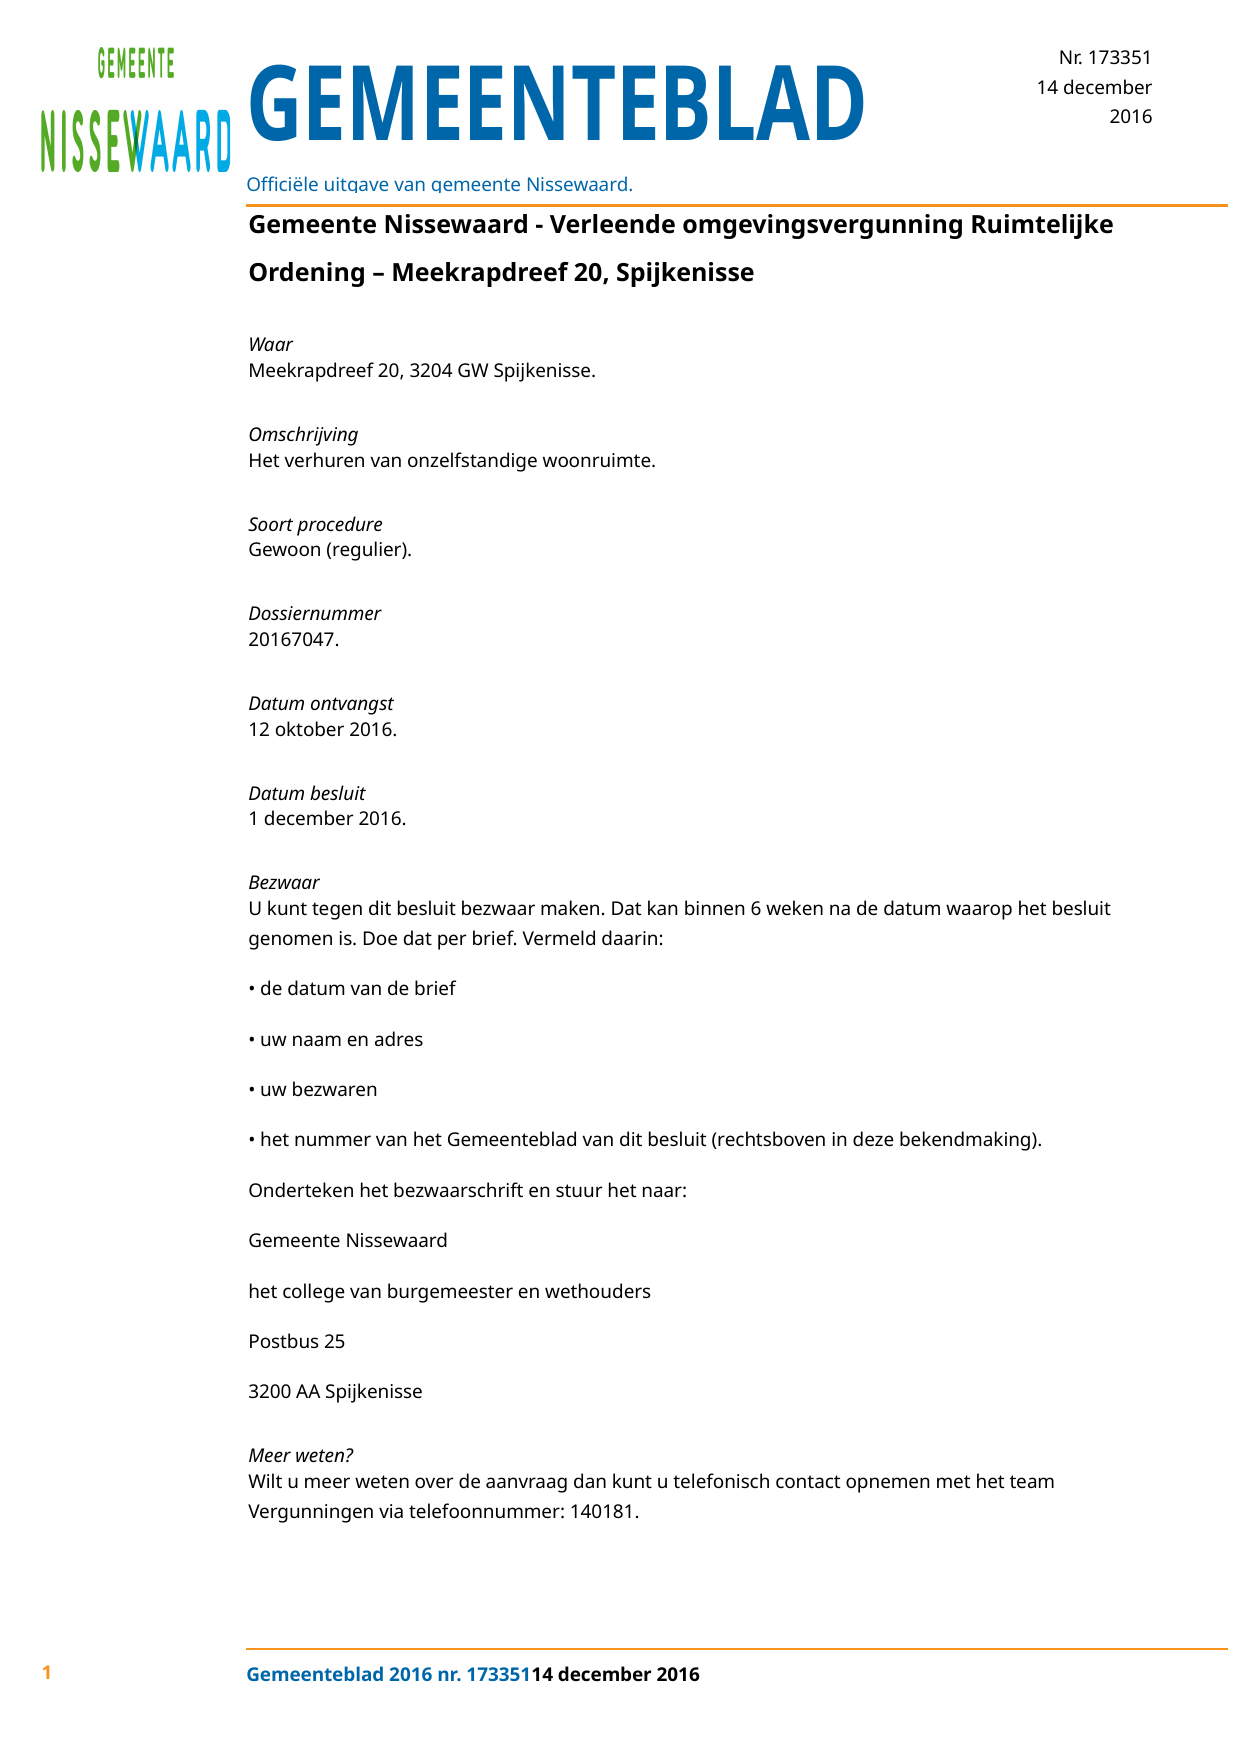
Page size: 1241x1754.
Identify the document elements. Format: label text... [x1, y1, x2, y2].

text • uw naam en adres [248, 1026, 1152, 1051]
text U kunt tegen dit besluit bezwaar maken. Dat kan binnen 6 weken na de datum waarop het besluit genomen is. Doe dat per brief. Vermeld daarin: [248, 895, 1152, 951]
text Meer weten? [248, 1443, 1152, 1468]
text het college van burgemeester en wethouders [248, 1278, 1152, 1303]
text Postbus 25 [248, 1328, 1152, 1354]
text 1 december 2016. [248, 806, 1152, 831]
text Gemeente Nissewaard [248, 1227, 1152, 1253]
picture [154, 157, 165, 172]
text Datum ontvangst [248, 690, 1152, 716]
text Dossiernummer [248, 601, 1152, 626]
text 12 oktober 2016. [248, 716, 1152, 742]
text Gewoon (regulier). [248, 537, 1152, 562]
text Het verhuren van onzelfstandige woonruimte. [248, 447, 1152, 473]
text Meekrapdreef 20, 3204 GW Spijkenisse. [248, 357, 1152, 383]
picture [200, 151, 206, 172]
text Datum besluit [248, 780, 1152, 806]
text 20167047. [248, 626, 1152, 652]
text Bezwaar [248, 869, 1152, 895]
text Gemeente Nissewaard - Verleende omgevingsvergunning Ruimtelijke Ordening – Meekrapdreef 20, Spijkenisse [248, 207, 1152, 288]
picture [222, 122, 227, 160]
picture [41, 47, 231, 172]
text • de datum van de brief [248, 975, 1152, 1001]
text Wilt u meer weten over de aanvraag dan kunt u telefonisch contact opnemen met het team Vergunningen via telefoonnummer: 140181. [248, 1468, 1152, 1524]
text • het nummer van het Gemeenteblad van dit besluit (rechtsboven in deze bekendmaking). [248, 1127, 1152, 1152]
text Waar [248, 331, 1152, 357]
text 3200 AA Spijkenisse [248, 1379, 1152, 1404]
text Soort procedure [248, 511, 1152, 537]
text Omschrijving [248, 421, 1152, 447]
picture [176, 157, 187, 172]
text • uw bezwaren [248, 1076, 1152, 1102]
text Onderteken het bezwaarschrift en stuur het naar: [248, 1177, 1152, 1203]
picture [201, 122, 206, 138]
